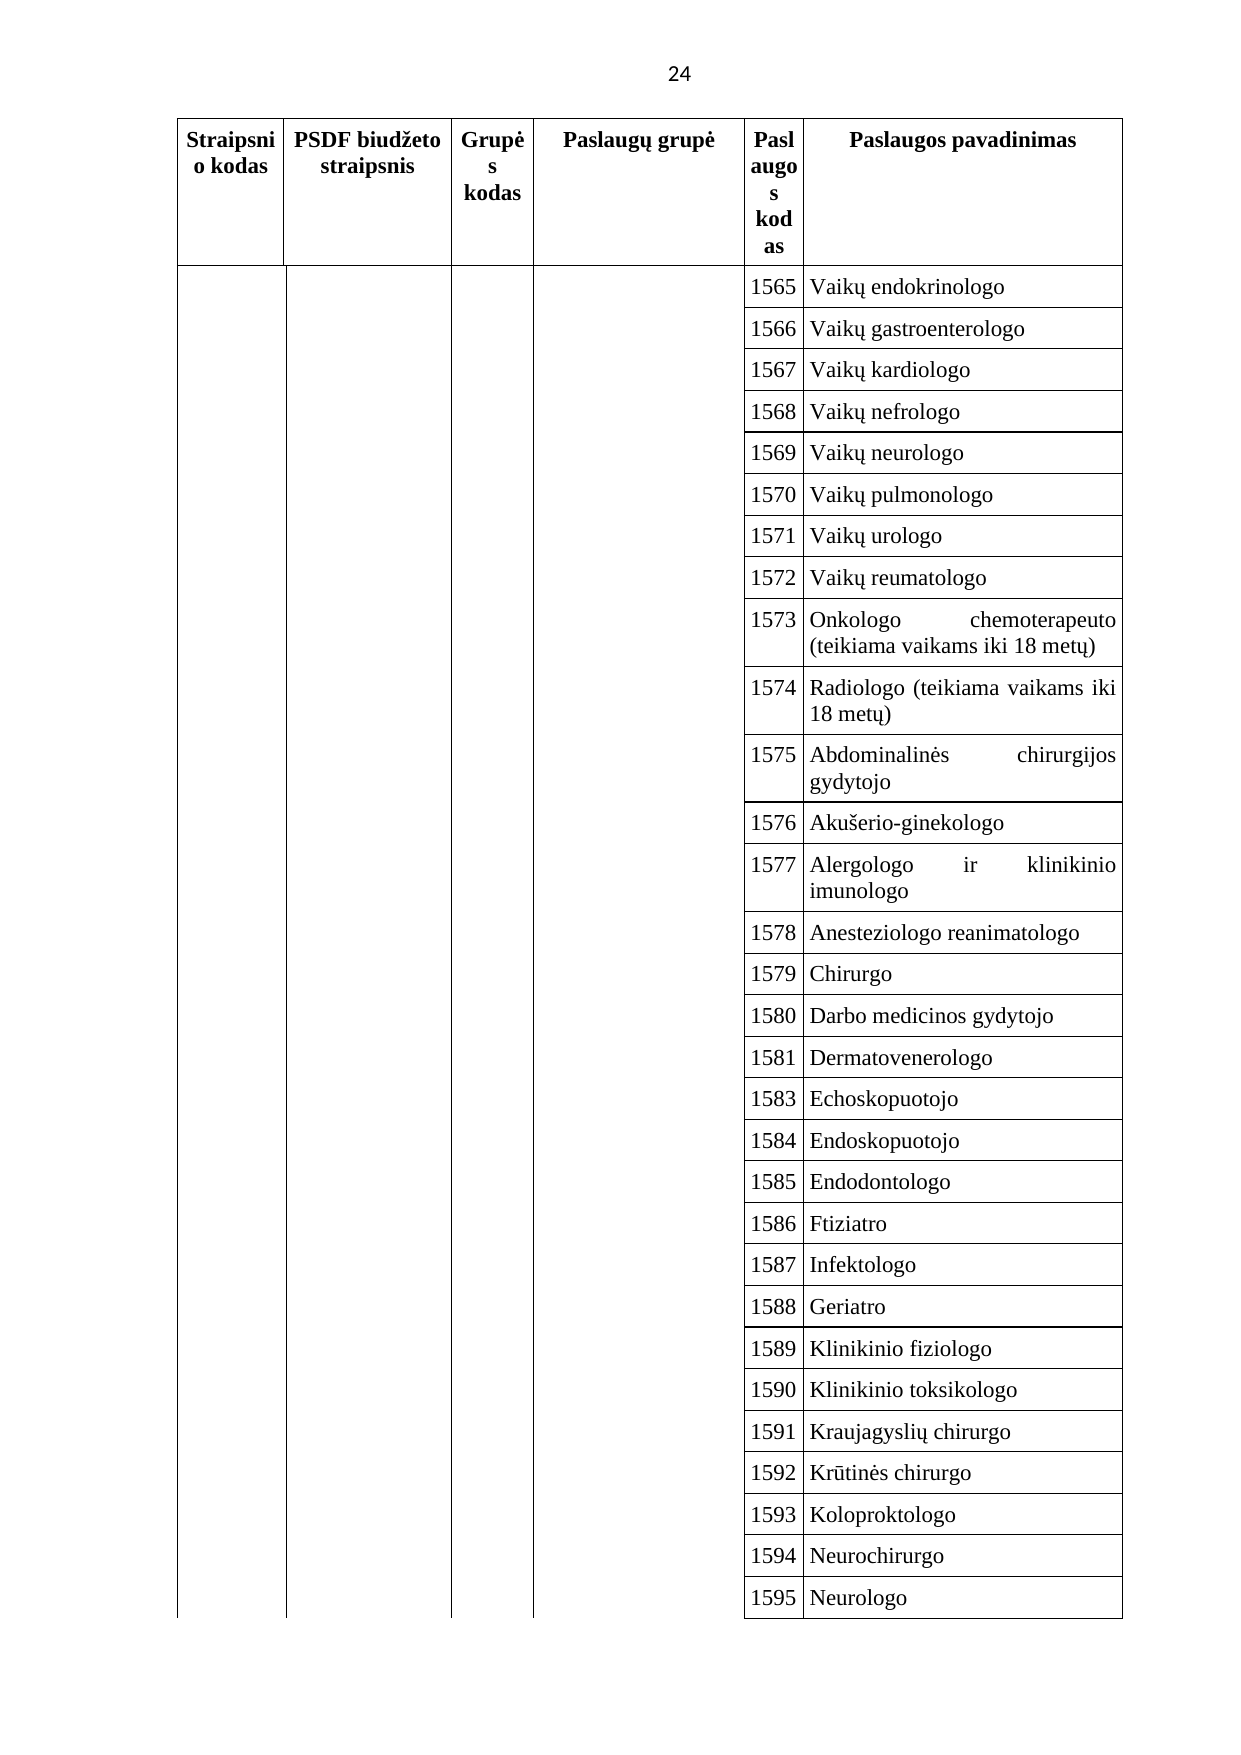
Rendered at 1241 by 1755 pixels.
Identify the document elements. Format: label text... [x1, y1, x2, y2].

table_cell 1584 [745, 1120, 803, 1160]
table_cell [534, 1119, 744, 1160]
table_cell [534, 266, 744, 307]
table_cell [452, 953, 533, 994]
table_header Paslaugų grupė [534, 119, 744, 265]
table_cell [178, 307, 286, 348]
table_cell Kraujagyslių chirurgo [804, 1411, 1122, 1451]
table_header Paslaugos pavadinimas [804, 119, 1122, 265]
table_cell [534, 953, 744, 994]
table_cell [452, 666, 533, 733]
table_cell Neurochirurgo [804, 1535, 1122, 1576]
table_cell Klinikinio toksikologo [804, 1369, 1122, 1409]
table_cell [178, 734, 286, 801]
table_cell Vaikų neurologo [804, 433, 1122, 473]
table_cell [452, 1077, 533, 1119]
table_cell 1578 [745, 912, 803, 952]
table_cell Onkologo chemoterapeuto (teikiama vaikams iki 18 metų) [804, 599, 1122, 666]
table_cell [452, 556, 533, 598]
table_cell [452, 994, 533, 1036]
table_cell [178, 266, 286, 307]
table_cell 1586 [745, 1203, 803, 1243]
table_cell [287, 953, 451, 994]
table_cell [287, 390, 451, 431]
table_cell [287, 473, 451, 514]
table_cell 1574 [745, 667, 803, 733]
table_cell 1592 [745, 1452, 803, 1493]
table_cell [287, 348, 451, 390]
table_cell [178, 431, 286, 473]
table_cell [452, 1160, 533, 1202]
table_cell [534, 734, 744, 801]
table_cell Alergologo ir klinikinio imunologo [804, 844, 1122, 911]
table_cell [287, 801, 451, 843]
table_cell 1588 [745, 1286, 803, 1326]
table_cell [287, 1202, 451, 1243]
table_cell 1569 [745, 433, 803, 473]
table_cell [534, 1036, 744, 1077]
table_cell [534, 307, 744, 348]
table_cell [534, 556, 744, 598]
table_cell [178, 1534, 286, 1576]
table_cell [452, 390, 533, 431]
table_cell [452, 1493, 533, 1534]
table_cell Radiologo (teikiama vaikams iki 18 metų) [804, 667, 1122, 733]
table_cell [178, 515, 286, 556]
table_cell [534, 1576, 744, 1617]
table_cell Abdominalinės chirurgijos gydytojo [804, 735, 1122, 801]
table_cell [452, 266, 533, 307]
table_cell [452, 1410, 533, 1451]
table_cell [452, 1368, 533, 1409]
table_cell 1571 [745, 516, 803, 556]
table_cell [452, 1451, 533, 1493]
table_cell Darbo medicinos gydytojo [804, 995, 1122, 1036]
table_cell [178, 911, 286, 952]
table_cell [452, 1202, 533, 1243]
table_cell [178, 1576, 286, 1617]
table_cell [452, 1119, 533, 1160]
table_cell [452, 734, 533, 801]
table_cell [534, 515, 744, 556]
table_cell 1595 [745, 1577, 803, 1617]
table_cell [452, 1534, 533, 1576]
table_cell Anesteziologo reanimatologo [804, 912, 1122, 952]
table_cell [534, 473, 744, 514]
table_cell [534, 348, 744, 390]
table_cell [287, 1243, 451, 1285]
table_cell Klinikinio fiziologo [804, 1328, 1122, 1368]
table_cell [534, 1410, 744, 1451]
table_cell 1568 [745, 391, 803, 431]
table_cell [534, 1534, 744, 1576]
table_cell Koloproktologo [804, 1494, 1122, 1534]
table_cell Vaikų gastroenterologo [804, 308, 1122, 348]
table_cell [534, 1451, 744, 1493]
table_cell 1583 [745, 1078, 803, 1119]
table_cell [178, 843, 286, 911]
table_cell 1573 [745, 599, 803, 666]
table_header Straipsnio kodas [178, 119, 283, 265]
table_cell Ftiziatro [804, 1203, 1122, 1243]
table_cell [452, 911, 533, 952]
table_cell [178, 1077, 286, 1119]
table_cell [178, 1036, 286, 1077]
table_cell [534, 911, 744, 952]
table_cell [452, 1243, 533, 1285]
table_cell [452, 1285, 533, 1326]
table_cell 1579 [745, 954, 803, 994]
table_cell [452, 515, 533, 556]
table_cell [287, 556, 451, 598]
table_cell [534, 801, 744, 843]
table_cell 1577 [745, 844, 803, 911]
table_cell [287, 1326, 451, 1368]
table_cell [534, 598, 744, 666]
table_cell Vaikų reumatologo [804, 557, 1122, 598]
table_cell [287, 431, 451, 473]
table_cell [534, 1493, 744, 1534]
table_cell Akušerio-ginekologo [804, 803, 1122, 843]
table_cell [287, 1410, 451, 1451]
table_cell 1575 [745, 735, 803, 801]
table_cell [178, 1285, 286, 1326]
table_cell 1566 [745, 308, 803, 348]
table_cell Vaikų urologo [804, 516, 1122, 556]
table_cell [287, 1451, 451, 1493]
table_cell [287, 1077, 451, 1119]
table_cell 1589 [745, 1328, 803, 1368]
table_cell 1591 [745, 1411, 803, 1451]
table_cell [452, 1576, 533, 1617]
table_cell [178, 1493, 286, 1534]
table_cell [452, 348, 533, 390]
table_cell [178, 1243, 286, 1285]
table_cell [178, 390, 286, 431]
table_cell [287, 266, 451, 307]
table_cell [287, 307, 451, 348]
table_cell Endoskopuotojo [804, 1120, 1122, 1160]
table_cell [452, 1326, 533, 1368]
table_cell [178, 1368, 286, 1409]
table_cell [178, 801, 286, 843]
table_header Paslaugos kodas [745, 119, 803, 265]
table_cell Krūtinės chirurgo [804, 1452, 1122, 1493]
table_cell 1587 [745, 1244, 803, 1285]
table_cell 1581 [745, 1037, 803, 1077]
table_cell [287, 843, 451, 911]
table_cell [452, 1036, 533, 1077]
table_cell 1576 [745, 803, 803, 843]
table_cell [178, 598, 286, 666]
table_cell [287, 911, 451, 952]
table_cell 1572 [745, 557, 803, 598]
table_cell [452, 307, 533, 348]
table_cell [534, 390, 744, 431]
table_cell [287, 1534, 451, 1576]
table_cell [178, 556, 286, 598]
table_cell Vaikų pulmonologo [804, 474, 1122, 514]
table_cell [452, 843, 533, 911]
table_cell [534, 1368, 744, 1409]
table_header Grupės kodas [452, 119, 533, 265]
table_cell Vaikų endokrinologo [804, 266, 1122, 307]
table_cell 1580 [745, 995, 803, 1036]
table_cell [452, 431, 533, 473]
table_cell [287, 515, 451, 556]
table_cell Echoskopuotojo [804, 1078, 1122, 1119]
table_header PSDF biudžeto straipsnis [284, 119, 451, 265]
table_cell [178, 473, 286, 514]
table_cell [287, 1493, 451, 1534]
table_cell [287, 666, 451, 733]
table_cell [287, 994, 451, 1036]
table_cell 1585 [745, 1161, 803, 1202]
table_cell Infektologo [804, 1244, 1122, 1285]
table_cell [178, 1202, 286, 1243]
table_cell Geriatro [804, 1286, 1122, 1326]
table_cell [534, 1202, 744, 1243]
table_cell [534, 1077, 744, 1119]
table_cell [534, 1160, 744, 1202]
table_cell Vaikų nefrologo [804, 391, 1122, 431]
table_cell [287, 1160, 451, 1202]
table_cell [178, 1326, 286, 1368]
table_cell [287, 1036, 451, 1077]
table_cell [534, 1326, 744, 1368]
table_cell [287, 1285, 451, 1326]
table_cell [452, 598, 533, 666]
table_cell [178, 1160, 286, 1202]
table_cell 1594 [745, 1535, 803, 1576]
table_cell Dermatovenerologo [804, 1037, 1122, 1077]
table_cell 1565 [745, 266, 803, 307]
table_cell 1567 [745, 349, 803, 390]
table_cell [178, 994, 286, 1036]
table_cell [287, 1119, 451, 1160]
table_cell [287, 734, 451, 801]
table_cell [287, 1576, 451, 1617]
table_cell [178, 666, 286, 733]
table_cell [287, 1368, 451, 1409]
table_cell [534, 431, 744, 473]
table_cell Vaikų kardiologo [804, 349, 1122, 390]
table_cell [178, 1451, 286, 1493]
table_cell 1590 [745, 1369, 803, 1409]
table_cell [178, 348, 286, 390]
table_cell [452, 473, 533, 514]
table_cell 1593 [745, 1494, 803, 1534]
table_cell [178, 1119, 286, 1160]
table_cell [178, 1410, 286, 1451]
table_cell [178, 953, 286, 994]
table_cell [534, 994, 744, 1036]
table_cell [534, 1243, 744, 1285]
table_cell Neurologo [804, 1577, 1122, 1617]
table_cell Endodontologo [804, 1161, 1122, 1202]
table_cell [534, 1285, 744, 1326]
table_cell [534, 666, 744, 733]
table_cell [287, 598, 451, 666]
table_cell [452, 801, 533, 843]
table_cell [534, 843, 744, 911]
table_cell 1570 [745, 474, 803, 514]
table_cell Chirurgo [804, 954, 1122, 994]
